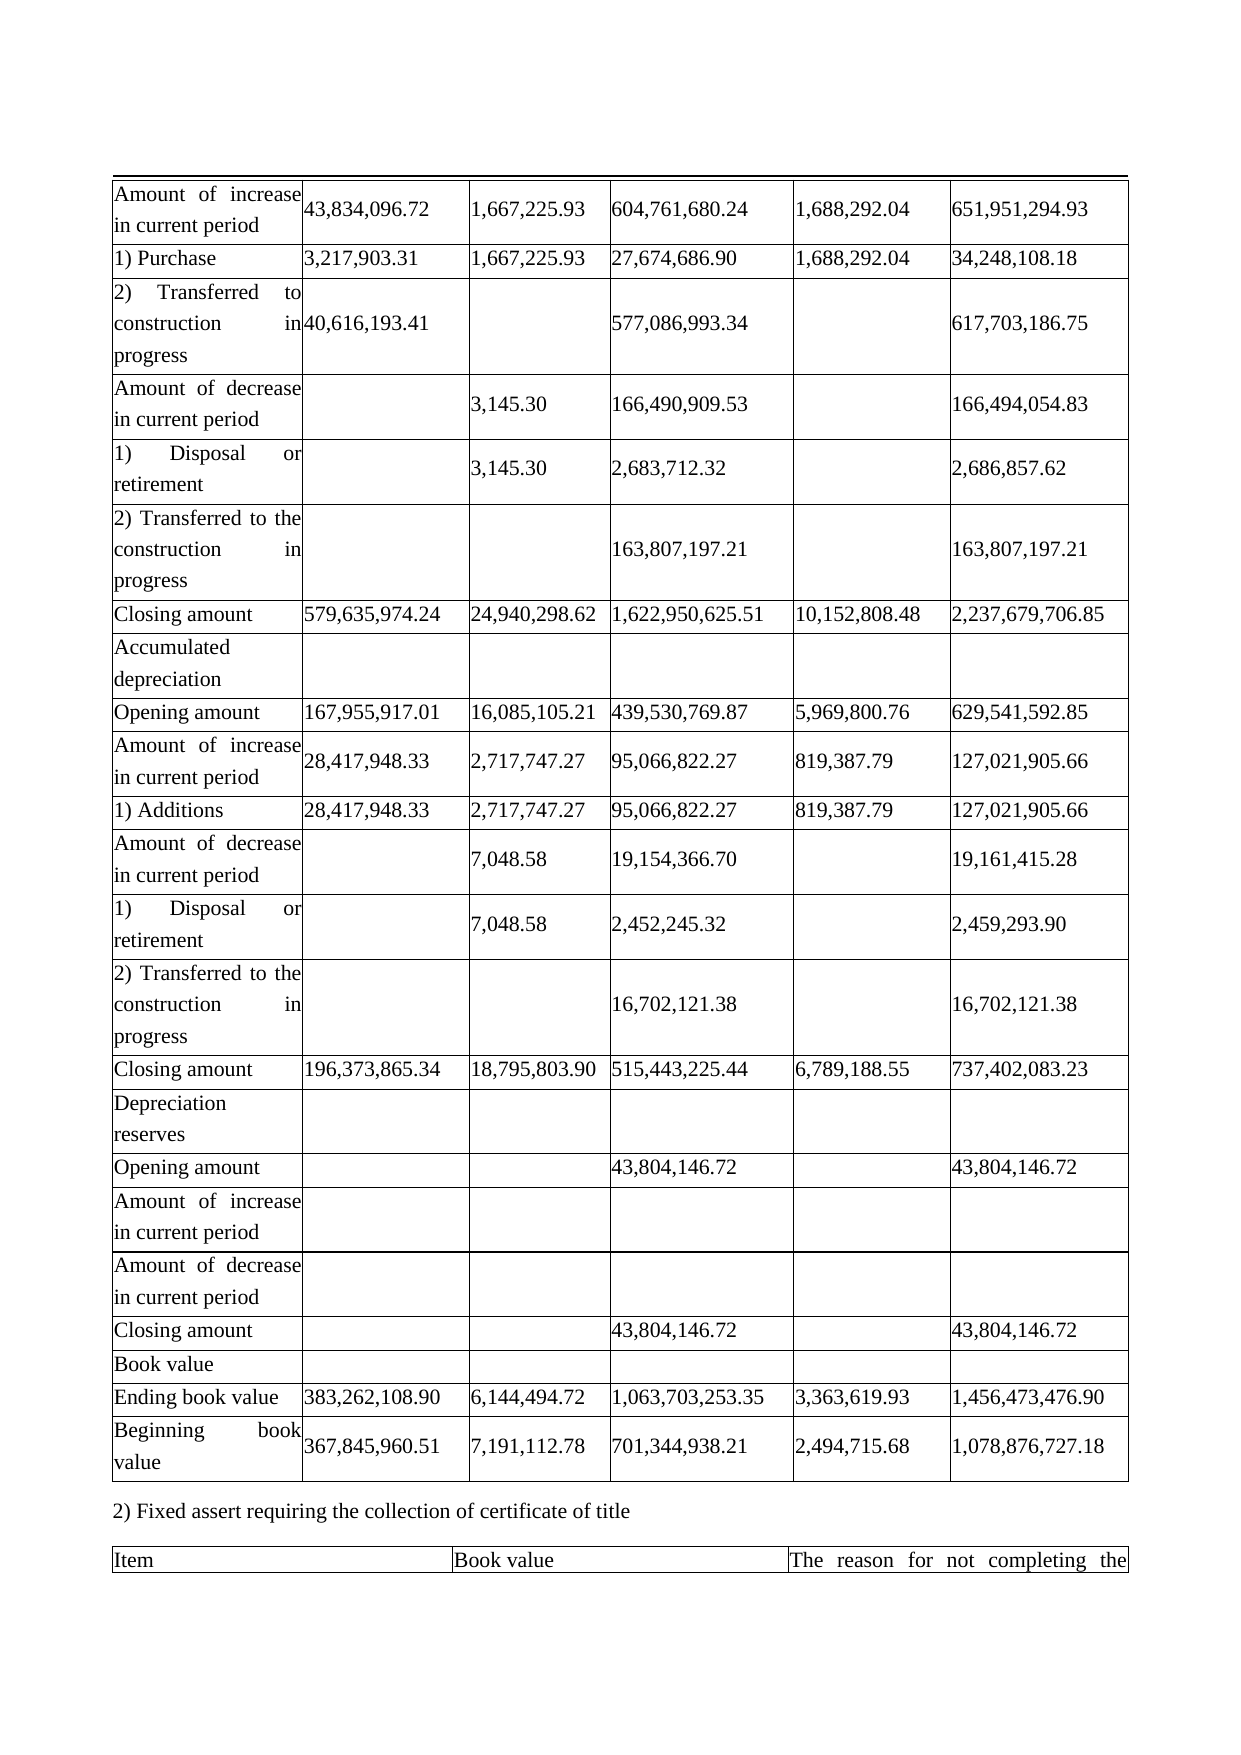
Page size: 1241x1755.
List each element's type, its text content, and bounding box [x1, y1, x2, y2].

table_cell 7,048.58 [470, 895, 610, 959]
table_header Book value [453, 1547, 788, 1572]
table_cell [303, 1351, 469, 1383]
table_cell 34,248,108.18 [951, 245, 1128, 278]
table_cell 19,161,415.28 [951, 830, 1128, 894]
table_cell 1,622,950,625.51 [611, 601, 793, 633]
table_cell 819,387.79 [794, 797, 950, 829]
table_cell 43,804,146.72 [951, 1317, 1128, 1349]
table_cell [303, 830, 469, 894]
table_cell [951, 1090, 1128, 1153]
table_cell [470, 1317, 610, 1349]
table_cell 5,969,800.76 [794, 699, 950, 731]
table_cell 629,541,592.85 [951, 699, 1128, 731]
table_cell 16,085,105.21 [470, 699, 610, 731]
table_cell [470, 505, 610, 600]
table_cell 28,417,948.33 [303, 797, 469, 829]
table_cell 19,154,366.70 [611, 830, 793, 894]
table_cell Closing amount [113, 1317, 302, 1349]
table_cell [303, 505, 469, 600]
table_cell 2,683,712.32 [611, 440, 793, 503]
table_cell 40,616,193.41 [303, 279, 469, 374]
table_cell [611, 1351, 793, 1383]
table_cell [611, 1253, 793, 1316]
table_cell 1,667,225.93 [470, 181, 610, 244]
table_cell [470, 279, 610, 374]
table_cell [303, 1253, 469, 1316]
table_cell [794, 634, 950, 698]
table_cell 196,373,865.34 [303, 1056, 469, 1088]
table_cell [470, 1090, 610, 1153]
table_cell [951, 634, 1128, 698]
table_cell 2,452,245.32 [611, 895, 793, 959]
table_cell 3,363,619.93 [794, 1384, 950, 1416]
table_cell 1,688,292.04 [794, 245, 950, 278]
table_cell [303, 1090, 469, 1153]
table_cell 515,443,225.44 [611, 1056, 793, 1088]
table_cell 2,717,747.27 [470, 732, 610, 796]
table_cell [794, 1351, 950, 1383]
table_cell [303, 960, 469, 1055]
table_cell 3,217,903.31 [303, 245, 469, 278]
table_cell 3,145.30 [470, 440, 610, 503]
table_cell 43,834,096.72 [303, 181, 469, 244]
table_cell [794, 375, 950, 439]
table_cell 10,152,808.48 [794, 601, 950, 633]
table_cell Opening amount [113, 1154, 302, 1187]
table_cell 6,789,188.55 [794, 1056, 950, 1088]
table_cell [303, 1188, 469, 1251]
table_cell [470, 1351, 610, 1383]
table_cell 43,804,146.72 [611, 1154, 793, 1187]
table_cell 579,635,974.24 [303, 601, 469, 633]
table_cell [470, 1154, 610, 1187]
table_cell [470, 1253, 610, 1316]
table_cell 2) Transferred to the construction in progress [113, 505, 302, 600]
table_cell [611, 1188, 793, 1251]
table_cell Amount of increase in current period [113, 1188, 302, 1251]
table_cell Book value [113, 1351, 302, 1383]
table_cell Amount of increase in current period [113, 181, 302, 244]
table_cell 7,191,112.78 [470, 1417, 610, 1481]
table_cell [470, 1188, 610, 1251]
table_cell Ending book value [113, 1384, 302, 1416]
table_cell [794, 505, 950, 600]
table_cell [794, 440, 950, 503]
table_header The reason for not completing the [789, 1547, 1128, 1572]
table_cell [303, 440, 469, 503]
table_cell 1,688,292.04 [794, 181, 950, 244]
table_cell [303, 634, 469, 698]
table_cell 27,674,686.90 [611, 245, 793, 278]
table_cell Amount of decrease in current period [113, 1253, 302, 1316]
table_cell 167,955,917.01 [303, 699, 469, 731]
table_cell [794, 1154, 950, 1187]
table_cell 2,459,293.90 [951, 895, 1128, 959]
table_cell 1,078,876,727.18 [951, 1417, 1128, 1481]
table_cell 43,804,146.72 [951, 1154, 1128, 1187]
table_cell 163,807,197.21 [611, 505, 793, 600]
table_cell Closing amount [113, 1056, 302, 1088]
table_cell [303, 895, 469, 959]
table_cell 1,667,225.93 [470, 245, 610, 278]
table_cell 2) Transferred to the construction in progress [113, 960, 302, 1055]
table_cell [794, 1317, 950, 1349]
table_cell [611, 634, 793, 698]
table_cell 127,021,905.66 [951, 797, 1128, 829]
table_cell 737,402,083.23 [951, 1056, 1128, 1088]
table_cell 1,063,703,253.35 [611, 1384, 793, 1416]
table_cell 6,144,494.72 [470, 1384, 610, 1416]
table_cell 16,702,121.38 [611, 960, 793, 1055]
table_cell 43,804,146.72 [611, 1317, 793, 1349]
table_cell 701,344,938.21 [611, 1417, 793, 1481]
table_cell [794, 1253, 950, 1316]
table_cell 163,807,197.21 [951, 505, 1128, 600]
table_cell 2,237,679,706.85 [951, 601, 1128, 633]
table_cell 7,048.58 [470, 830, 610, 894]
table_cell Beginning book value [113, 1417, 302, 1481]
table_cell 3,145.30 [470, 375, 610, 439]
table_cell 1,456,473,476.90 [951, 1384, 1128, 1416]
table_cell 28,417,948.33 [303, 732, 469, 796]
table_cell 18,795,803.90 [470, 1056, 610, 1088]
table_cell [470, 960, 610, 1055]
table_cell Opening amount [113, 699, 302, 731]
table_cell 604,761,680.24 [611, 181, 793, 244]
table_cell [951, 1253, 1128, 1316]
table_cell [794, 279, 950, 374]
table_cell 1) Disposal or retirement [113, 895, 302, 959]
table_cell 2,494,715.68 [794, 1417, 950, 1481]
table_cell 2,686,857.62 [951, 440, 1128, 503]
table_cell 2) Transferred to construction in progress [113, 279, 302, 374]
table_cell [951, 1351, 1128, 1383]
table_cell 2,717,747.27 [470, 797, 610, 829]
table_cell 367,845,960.51 [303, 1417, 469, 1481]
table_cell Closing amount [113, 601, 302, 633]
table_cell 1) Additions [113, 797, 302, 829]
table_header Item [113, 1547, 452, 1572]
table_cell Amount of decrease in current period [113, 375, 302, 439]
table_cell Depreciation reserves [113, 1090, 302, 1153]
table_cell 439,530,769.87 [611, 699, 793, 731]
table_cell 127,021,905.66 [951, 732, 1128, 796]
text 2) Fixed assert requiring the collection of certificate of title [112, 1498, 1128, 1523]
table_cell 617,703,186.75 [951, 279, 1128, 374]
table_cell [303, 1317, 469, 1349]
table_cell [794, 895, 950, 959]
table_cell 95,066,822.27 [611, 732, 793, 796]
table_cell [794, 960, 950, 1055]
table_cell 1) Disposal or retirement [113, 440, 302, 503]
table_cell [303, 1154, 469, 1187]
table_cell [794, 1188, 950, 1251]
table_cell [611, 1090, 793, 1153]
table_cell [470, 634, 610, 698]
table_cell [794, 1090, 950, 1153]
table_cell 383,262,108.90 [303, 1384, 469, 1416]
table_cell Accumulated depreciation [113, 634, 302, 698]
table_cell [303, 375, 469, 439]
table_cell [951, 1188, 1128, 1251]
table_cell 166,494,054.83 [951, 375, 1128, 439]
table_cell Amount of increase in current period [113, 732, 302, 796]
table_cell 651,951,294.93 [951, 181, 1128, 244]
table_cell 95,066,822.27 [611, 797, 793, 829]
table_cell 1) Purchase [113, 245, 302, 278]
table_cell Amount of decrease in current period [113, 830, 302, 894]
table_cell 819,387.79 [794, 732, 950, 796]
table_cell 24,940,298.62 [470, 601, 610, 633]
table_cell 166,490,909.53 [611, 375, 793, 439]
table_cell 577,086,993.34 [611, 279, 793, 374]
table_cell [794, 830, 950, 894]
table_cell 16,702,121.38 [951, 960, 1128, 1055]
